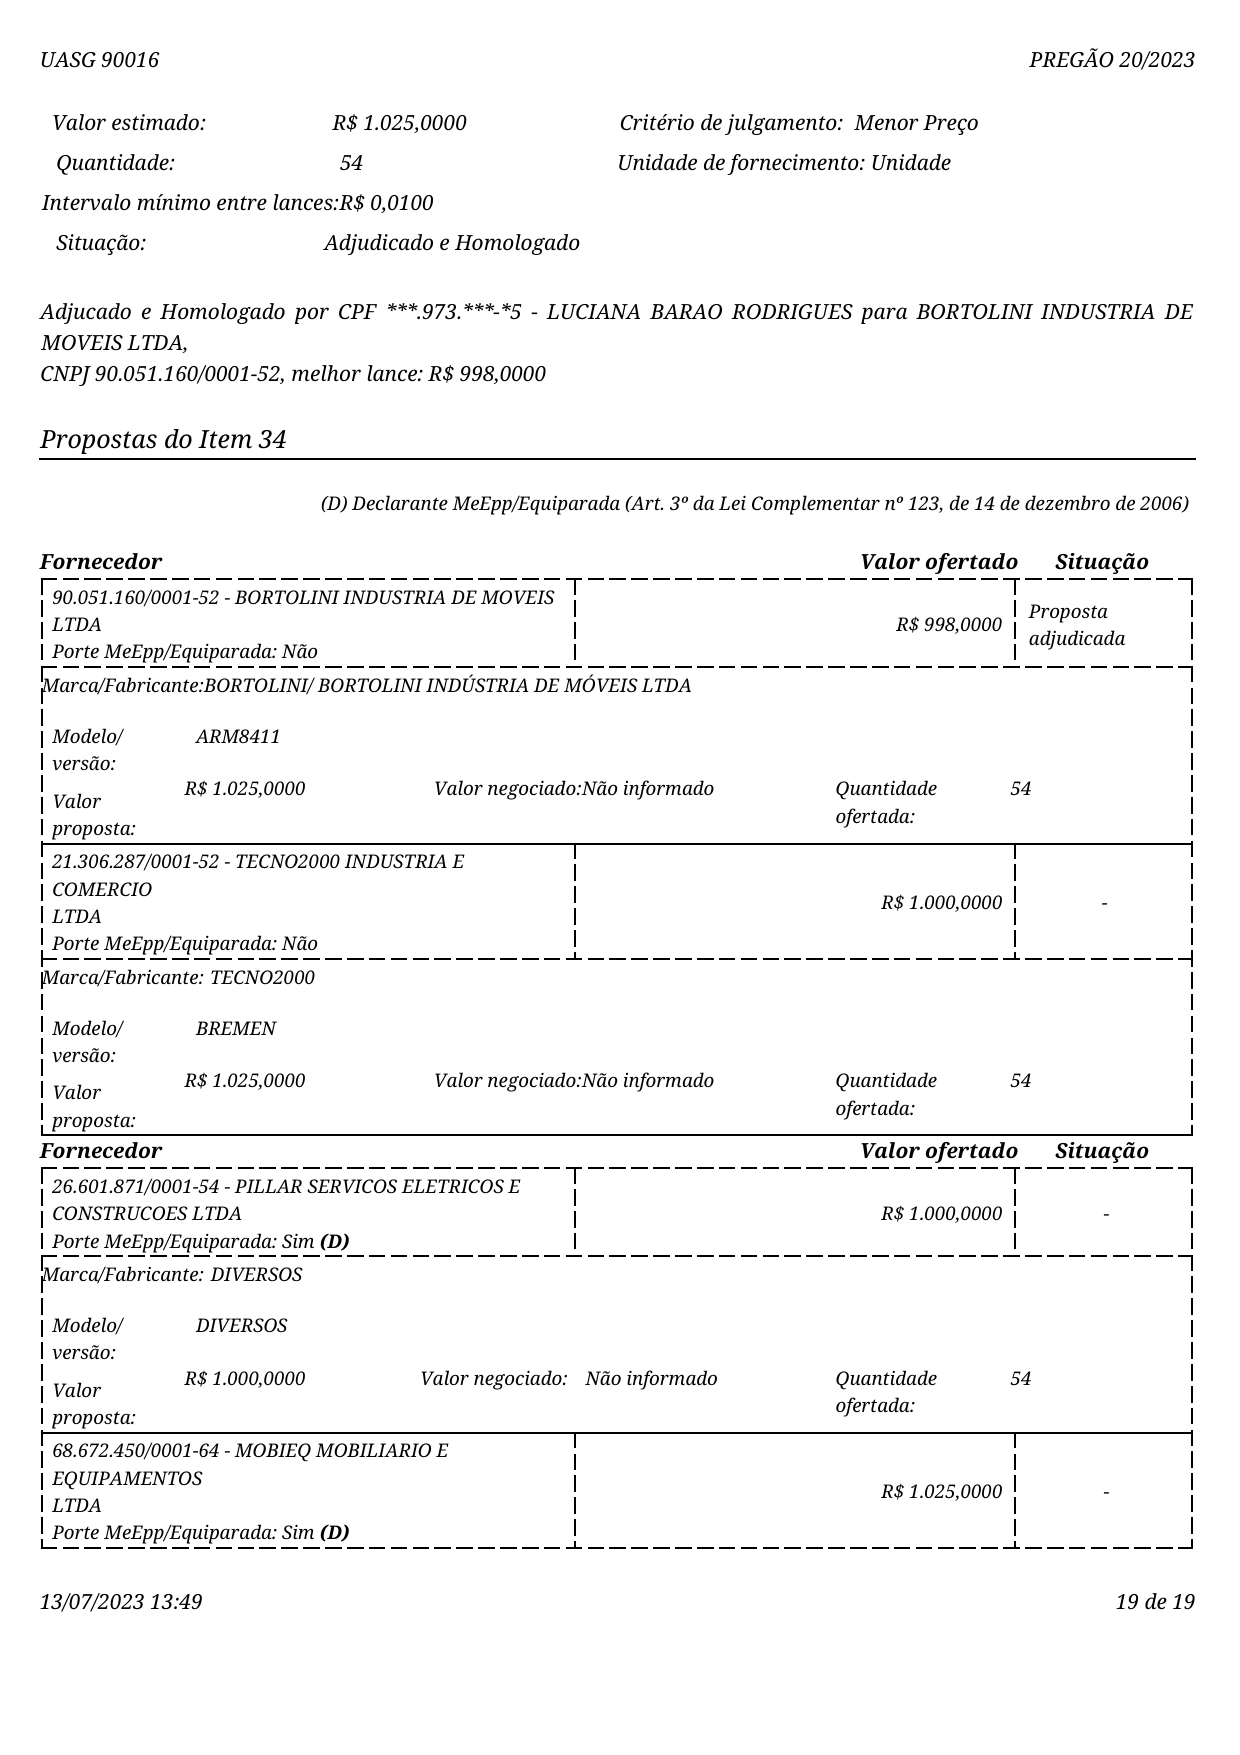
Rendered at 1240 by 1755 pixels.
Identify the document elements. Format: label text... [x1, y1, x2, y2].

table_cell [835, 1255, 1059, 1308]
table_cell - [1059, 1434, 1192, 1547]
table_cell [1015, 1434, 1059, 1547]
table_cell DIVERSOS [184, 1308, 575, 1358]
text CNPJ 90.051.160/0001-52, melhor lance: R$ 998,0000 [40, 359, 1197, 388]
text Propostas do Item 34 [40, 422, 1198, 456]
table_header - [1059, 1167, 1192, 1255]
table_cell [835, 958, 1192, 1011]
table_cell 68.672.450/0001-64 - MOBIEQ MOBILIARIO E EQUIPAMENTOS LTDA Porte MeEpp/Equiparada: Sim (D) [42, 1434, 575, 1547]
subtitle Fornecedor Valor ofertado Situação [39, 1136, 1198, 1165]
table_cell Quantidade ofertada: [835, 1359, 1000, 1432]
table_header 90.051.160/0001-52 - BORTOLINI INDUSTRIA DE MOVEIS LTDA Porte MeEpp/Equiparada: Não [42, 578, 575, 666]
text Adjucado e Homologado por CPF ***.973.***-*5 - LUCIANA BARAO RODRIGUES para BORTOLINI INDUSTRIA DE MOVEIS LTDA, [40, 297, 1197, 357]
text Situação: Adjudicado e Homologado [39, 228, 1198, 257]
text (D) Declarante MeEpp/Equiparada (Art. 3º da Lei Complementar nº 123, de 14 de dezembro de 2006) [39, 490, 1191, 516]
table_cell 54 [1000, 770, 1192, 842]
table_cell - [1015, 845, 1192, 958]
table_cell [835, 666, 1192, 719]
table_cell R$ 1.000,0000 [835, 845, 1014, 958]
table_header [1015, 1167, 1059, 1255]
table_cell [1059, 1308, 1192, 1358]
table_cell [835, 719, 1192, 769]
table_cell 21.306.287/0001-52 - TECNO2000 INDUSTRIA E COMERCIO LTDA Porte MeEpp/Equiparada: Não [42, 845, 575, 958]
table_cell [1059, 1359, 1192, 1432]
table_cell [575, 1255, 835, 1308]
table_cell 54 [1000, 1061, 1192, 1134]
table_header R$ 998,0000 [835, 578, 1014, 666]
table_cell Modelo/versão: Valor proposta: [42, 1308, 184, 1432]
subtitle Fornecedor Valor ofertado Situação [39, 547, 1198, 576]
table_cell Não informado [575, 1359, 835, 1432]
table_cell 54 [1000, 1359, 1059, 1432]
table_cell R$ 1.000,0000 Valor negociado: [184, 1359, 575, 1432]
table_cell Marca/Fabricante: DIVERSOS [42, 1255, 575, 1308]
text Valor estimado: R$ 1.025,0000 Critério de julgamento: Menor Preço [39, 108, 1198, 136]
table_cell Modelo/versão: Valor proposta: [42, 1011, 184, 1134]
table_cell R$ 1.025,0000 Valor negociado: Não informado [184, 1061, 835, 1134]
text Quantidade: 54 Unidade de fornecimento: Unidade [39, 148, 1198, 176]
table_cell BREMEN [184, 1011, 835, 1061]
table_header Proposta adjudicada [1015, 578, 1192, 666]
table_cell [835, 1308, 1059, 1358]
table_header 26.601.871/0001-54 - PILLAR SERVICOS ELETRICOS E CONSTRUCOES LTDA Porte MeEpp/Equiparada: Sim (D) [42, 1167, 575, 1255]
table_cell [835, 1011, 1192, 1061]
table_cell [575, 845, 835, 958]
table_cell Marca/Fabricante: BORTOLINI/ BORTOLINI INDÚSTRIA DE MÓVEIS LTDA [42, 666, 835, 719]
table_cell R$ 1.025,0000 Valor negociado: Não informado [184, 770, 835, 842]
table_cell [575, 1308, 835, 1358]
table_header [575, 1167, 835, 1255]
table_cell Marca/Fabricante: TECNO2000 [42, 958, 835, 1011]
table_header [575, 578, 835, 666]
table_cell Quantidade ofertada: [835, 770, 1000, 842]
table_cell ARM8411 [184, 719, 835, 769]
text Intervalo mínimo entre lances: R$ 0,0100 [39, 188, 1198, 217]
table_cell R$ 1.025,0000 [835, 1434, 1014, 1547]
table_header R$ 1.000,0000 [835, 1167, 1014, 1255]
table_cell [575, 1434, 835, 1547]
table_cell Modelo/versão: Valor proposta: [42, 719, 184, 842]
table_cell [1059, 1255, 1192, 1308]
table_cell Quantidade ofertada: [835, 1061, 1000, 1134]
